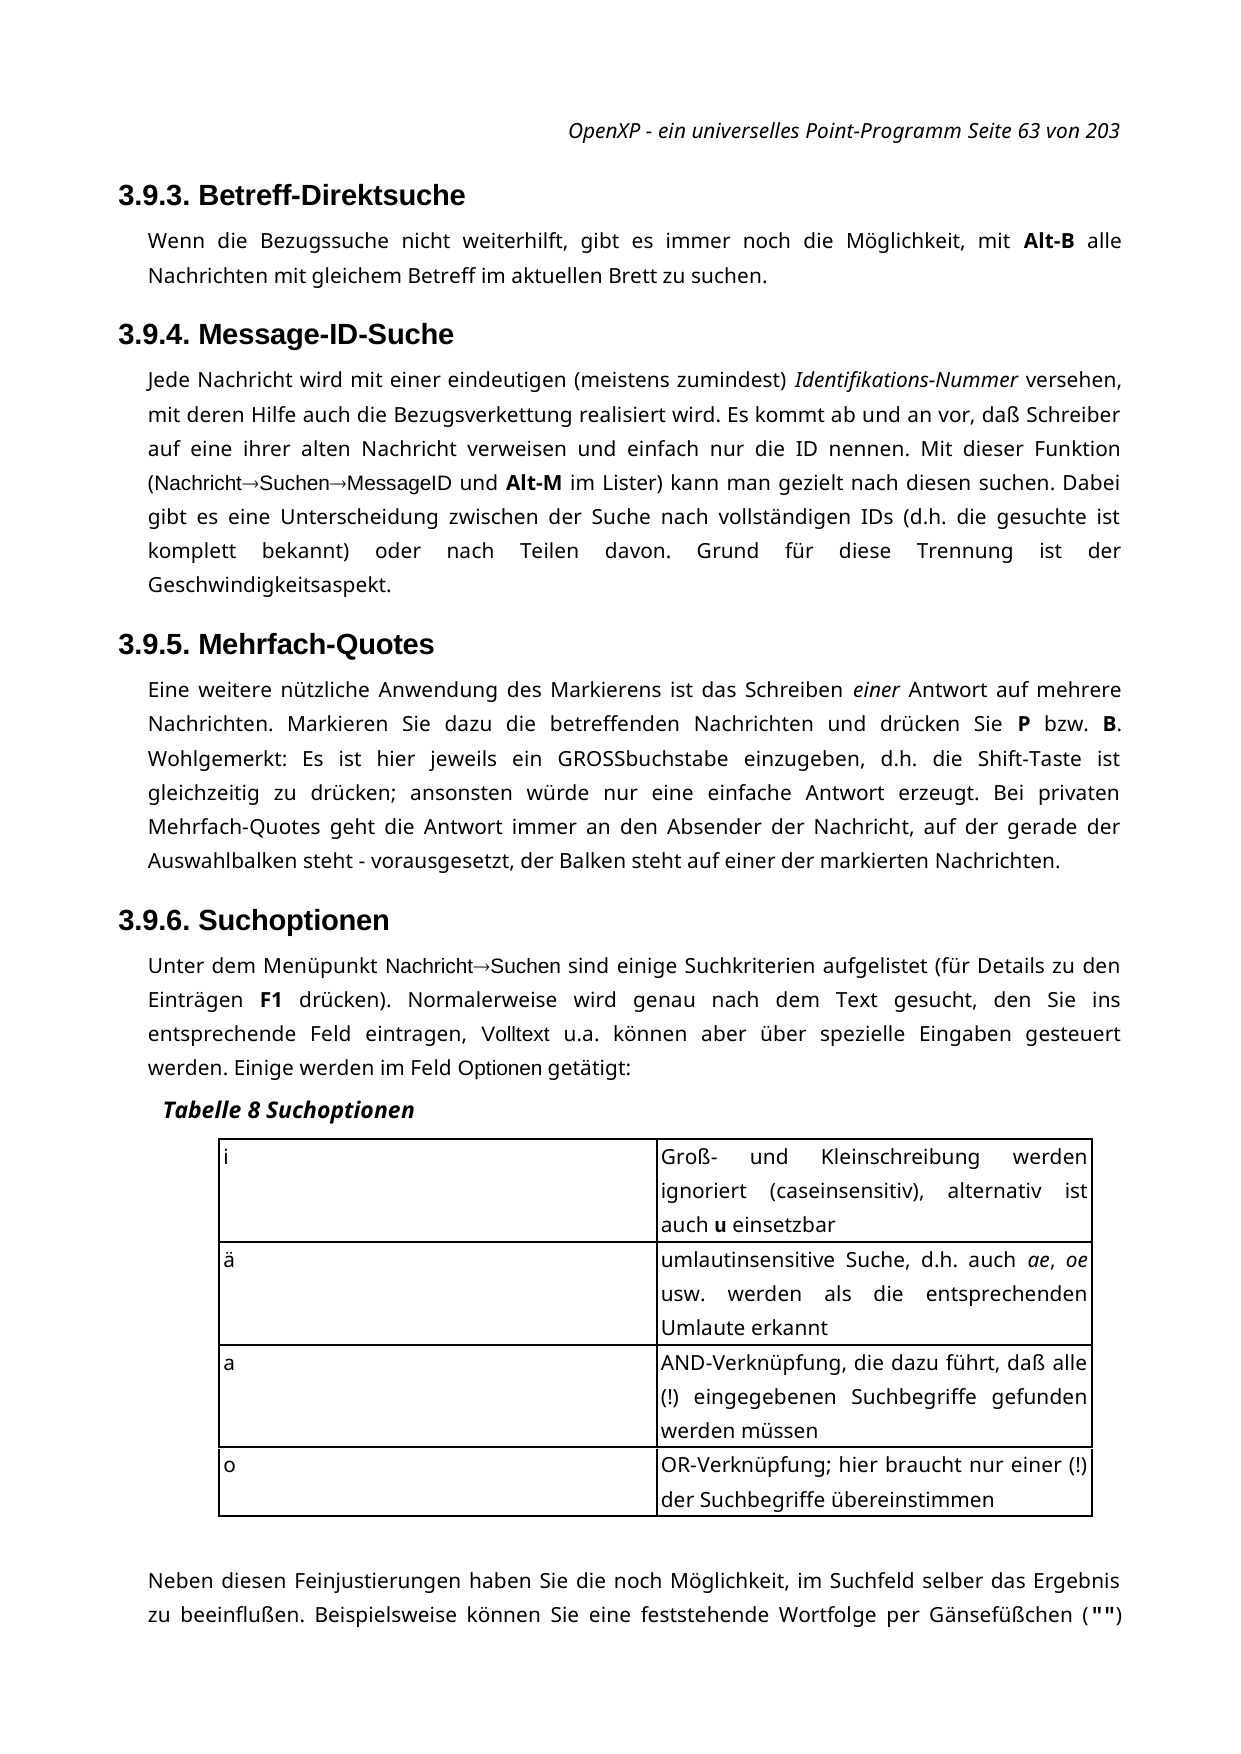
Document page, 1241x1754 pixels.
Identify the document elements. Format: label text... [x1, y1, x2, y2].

table_cell ä [220, 1243, 656, 1344]
table_cell o [220, 1449, 656, 1515]
text Wenn die Bezugssuche nicht weiterhilft, gibt es immer noch die Möglichkeit, mit Alt-B alle Nachrichten mit gleichem Betreff im aktuellen Brett zu suchen. [148, 226, 1122, 289]
text Neben diesen Feinjustierungen haben Sie die noch Möglichkeit, im Suchfeld selber das Ergebnis zu beeinflußen. Beispielsweise können Sie eine feststehende Wortfolge per Gänsefüßchen ("") [148, 1566, 1122, 1629]
text Eine weitere nützliche Anwendung des Markierens ist das Schreiben einer Antwort auf mehrere Nachrichten. Markieren Sie dazu die betreffenden Nachrichten und drücken Sie P bzw. B. Wohlgemerkt: Es ist hier jeweils ein GROSSbuchstabe einzugeben, d.h. die Shift-Taste ist gleichzeitig zu drücken; ansonsten würde nur eine einfache Antwort erzeugt. Bei privaten Mehrfach-Quotes geht die Antwort immer an den Absender der Nachricht, auf der gerade der Auswahlbalken steht - vorausgesetzt, der Balken steht auf einer der markierten Nachrichten. [148, 675, 1122, 874]
subtitle 3.9.4. Message-ID-Suche [118, 312, 1122, 351]
table_cell OR-Verknüpfung; hier braucht nur einer (!) der Suchbegriffe übereinstimmen [658, 1449, 1091, 1515]
subtitle 3.9.5. Mehrfach-Quotes [118, 621, 1122, 660]
table_cell AND-Verknüpfung, die dazu führt, daß alle (!) eingegebenen Suchbegriffe gefunden werden müssen [658, 1346, 1091, 1446]
text Unter dem Menüpunkt Nachricht®Suchen sind einige Suchkriterien aufgelistet (für Details zu den Einträgen F1 drücken). Normalerweise wird genau nach dem Text gesucht, den Sie ins entsprechende Feld eintragen, Volltext u.a. können aber über spezielle Eingaben gesteuert werden. Einige werden im Feld Optionen getätigt: [148, 951, 1122, 1082]
table_cell umlautinsensitive Suche, d.h. auch ae, oe usw. werden als die entsprechenden Umlaute erkannt [658, 1243, 1091, 1344]
text Tabelle 8 Suchoptionen [162, 1094, 1122, 1125]
subtitle 3.9.6. Suchoptionen [118, 897, 1122, 936]
table_header i [220, 1140, 656, 1241]
table_header Groß- und Kleinschreibung werden ignoriert (caseinsensitiv), alternativ ist auch u einsetzbar [658, 1140, 1091, 1241]
text Jede Nachricht wird mit einer eindeutigen (meistens zumindest) Identifikations-Nummer versehen, mit deren Hilfe auch die Bezugsverkettung realisiert wird. Es kommt ab und an vor, daß Schreiber auf eine ihrer alten Nachricht verweisen und einfach nur die ID nennen. Mit dieser Funktion (Nachricht®Suchen®MessageID und Alt-M im Lister) kann man gezielt nach diesen suchen. Dabei gibt es eine Unterscheidung zwischen der Suche nach vollständigen IDs (d.h. die gesuchte ist komplett bekannt) oder nach Teilen davon. Grund für diese Trennung ist der Geschwindigkeitsaspekt. [148, 365, 1122, 599]
table_cell a [220, 1346, 656, 1446]
subtitle 3.9.3. Betreff-Direktsuche [118, 173, 1122, 212]
